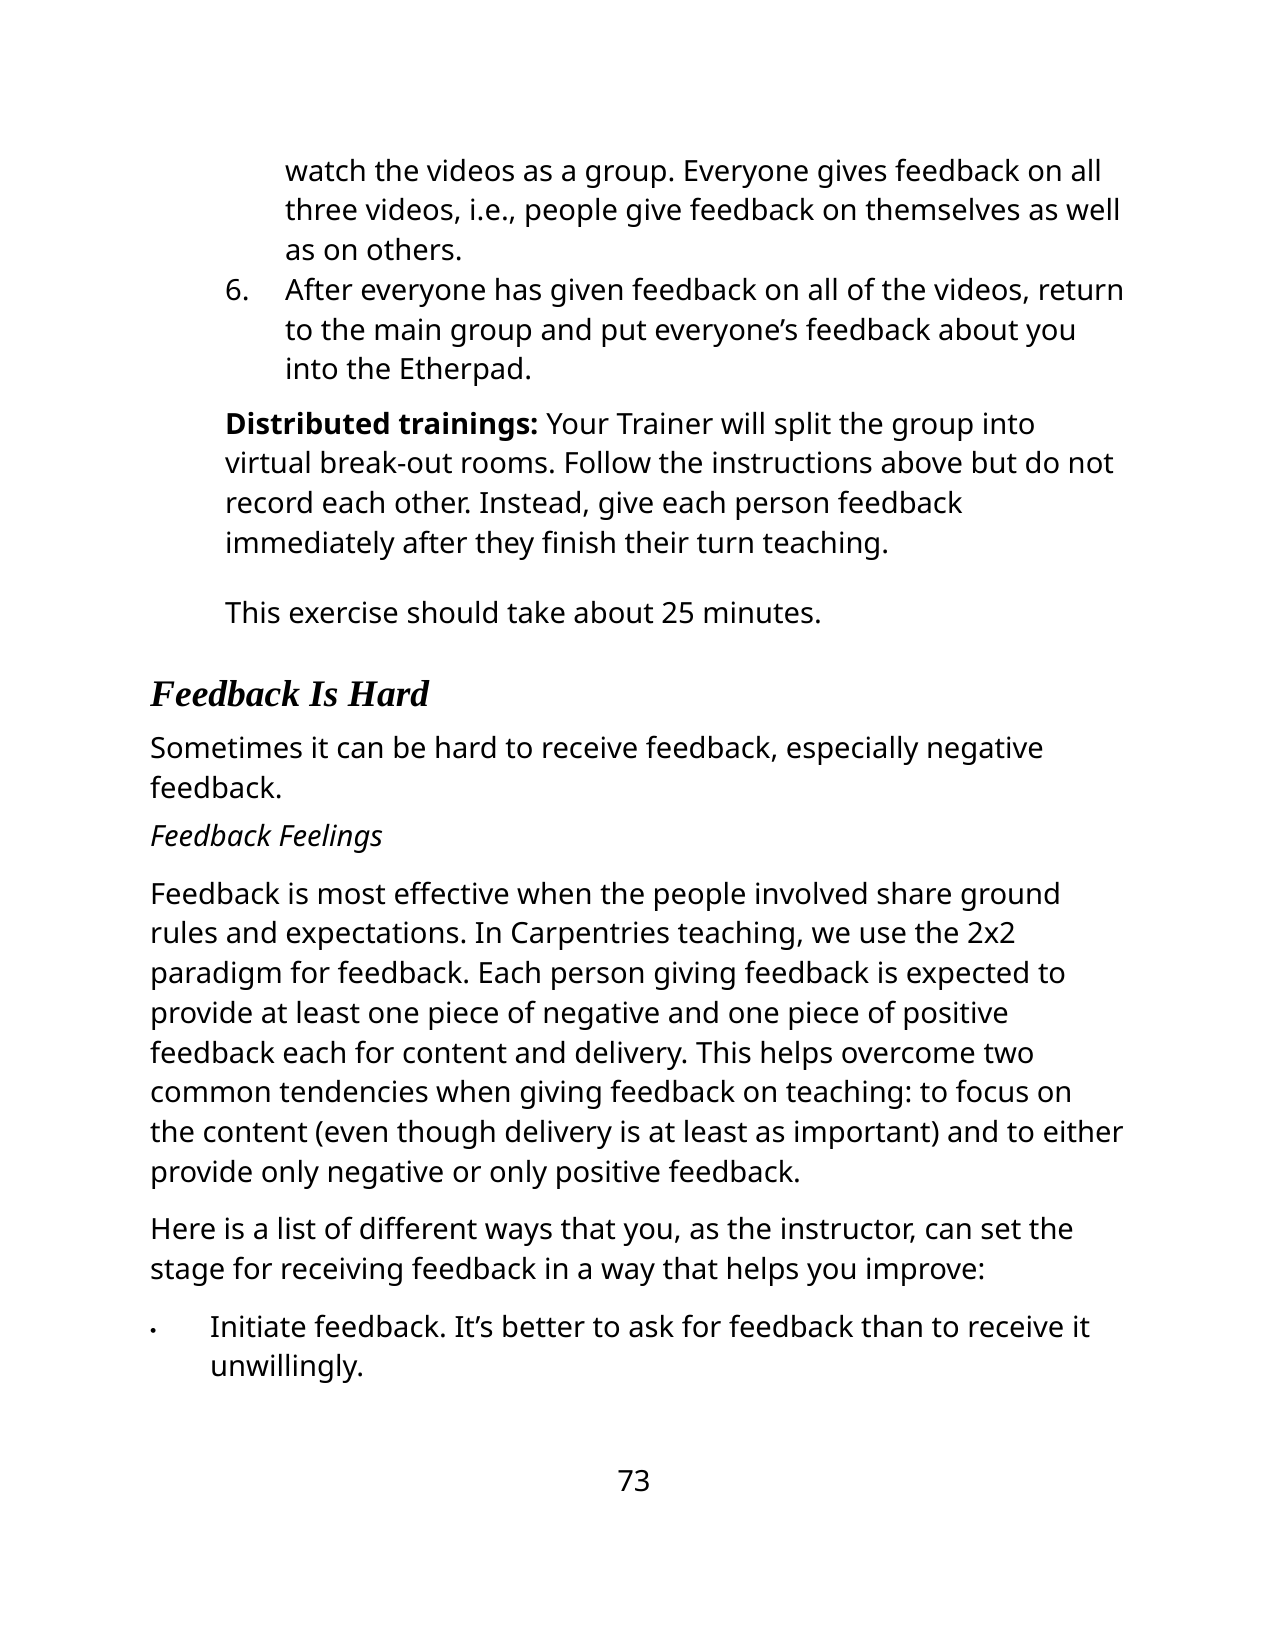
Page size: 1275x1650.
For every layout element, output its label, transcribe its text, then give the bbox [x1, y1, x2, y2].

text Here is a list of different ways that you, as the instructor, can set the stage for receiving feedback in a way that helps you improve: [150, 1208, 1125, 1288]
text Feedback is most effective when the people involved share ground rules and expectations. In Carpentries teaching, we use the 2x2 paradigm for feedback. Each person giving feedback is expected to provide at least one piece of negative and one piece of positive feedback each for content and delivery. This helps overcome two common tendencies when giving feedback on teaching: to focus on the content (even though delivery is at least as important) and to either provide only negative or only positive feedback. [150, 873, 1125, 1191]
text Feedback Feelings [150, 816, 1125, 855]
list watch the videos as a group. Everyone gives feedback on all three videos, i.e., people give feedback on themselves as well as on others. [225, 150, 1125, 269]
text This exercise should take about 25 minutes. [225, 592, 1125, 632]
list After everyone has given feedback on all of the videos, return to the main group and put everyone’s feedback about you into the Etherpad. [225, 269, 1125, 388]
list Initiate feedback. It’s better to ask for feedback than to receive it unwillingly. [150, 1306, 1125, 1385]
text Sometimes it can be hard to receive feedback, especially negative feedback. [150, 727, 1125, 807]
text Distributed trainings: Your Trainer will split the group into virtual break-out rooms. Follow the instructions above but do not record each other. Instead, give each person feedback immediately after they finish their turn teaching. [225, 403, 1125, 562]
subtitle Feedback Is Hard [150, 672, 1125, 715]
